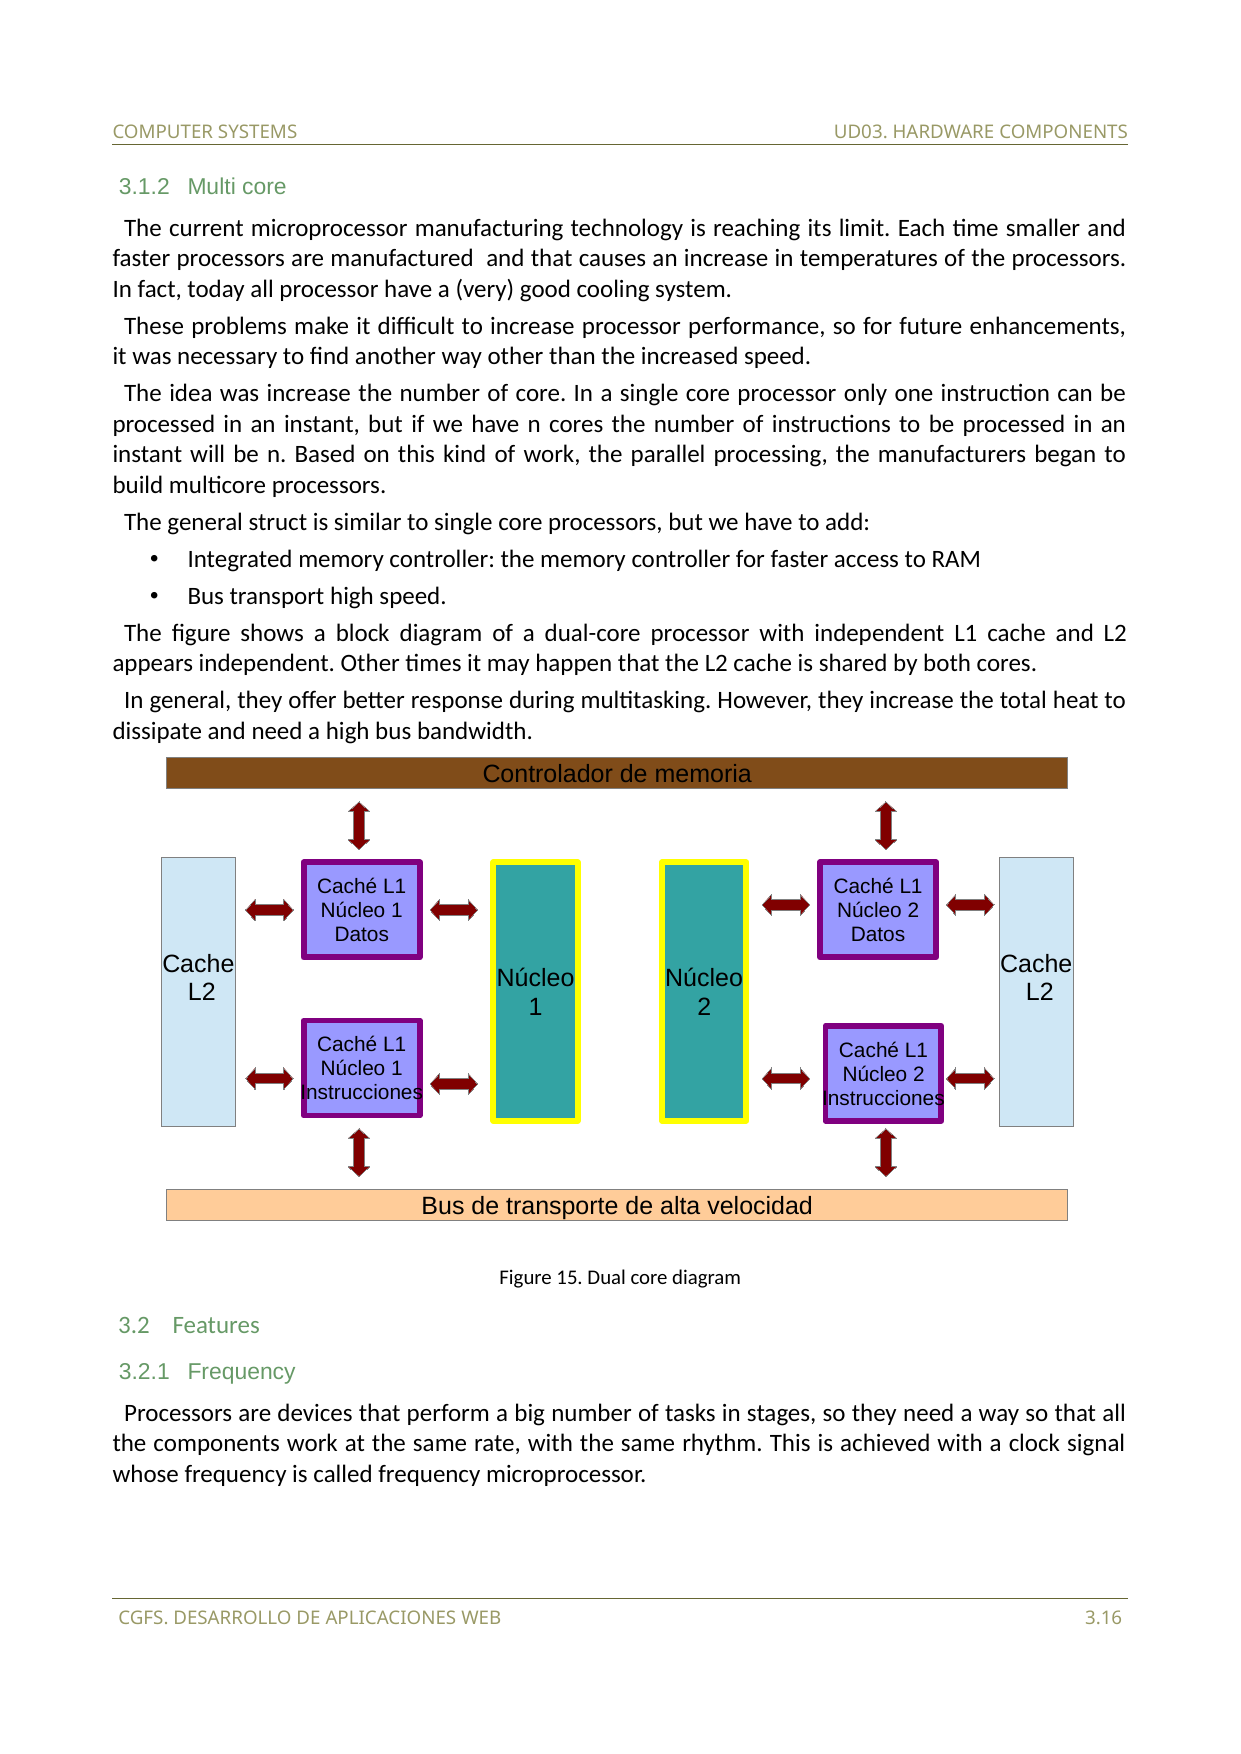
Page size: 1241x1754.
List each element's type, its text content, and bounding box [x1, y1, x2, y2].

list Integrated memory controller: the memory controller for faster access to RAM [150, 543, 1128, 573]
text The figure shows a block diagram of a dual-core processor with independent L1 cache and L2 appears independent. Other times it may happen that the L2 cache is shared by both cores. [112, 617, 1128, 678]
text In general, they offer better response during multitasking. However, they increase the total heat to dissipate and need a high bus bandwidth. [112, 684, 1128, 746]
text The idea was increase the number of core. In a single core processor only one instruction can be processed in an instant, but if we have n cores the number of instructions to be processed in an instant will be n. Based on this kind of work, the parallel processing, the manufacturers began to build multicore processors. [112, 377, 1128, 499]
subtitle Multi core [112, 173, 1128, 199]
text These problems make it difficult to increase processor performance, so for future enhancements, it was necessary to find another way other than the increased speed. [112, 310, 1128, 371]
text The current microprocessor manufacturing technology is reaching its limit. Each time smaller and faster processors are manufactured and that causes an increase in temperatures of the processors. In fact, today all processor have a (very) good cooling system. [112, 212, 1128, 303]
list Bus transport high speed. [150, 580, 1128, 611]
text Processors are devices that perform a big number of tasks in stages, so they need a way so that all the components work at the same rate, with the same rhythm. This is achieved with a clock signal whose frequency is called frequency microprocessor. [112, 1397, 1128, 1488]
subtitle Frequency [112, 1358, 1128, 1384]
text Figure 15. Dual core diagram [112, 1264, 1128, 1290]
text The general struct is similar to single core processors, but we have to add: [112, 506, 1128, 537]
subtitle Features [112, 1309, 1128, 1339]
